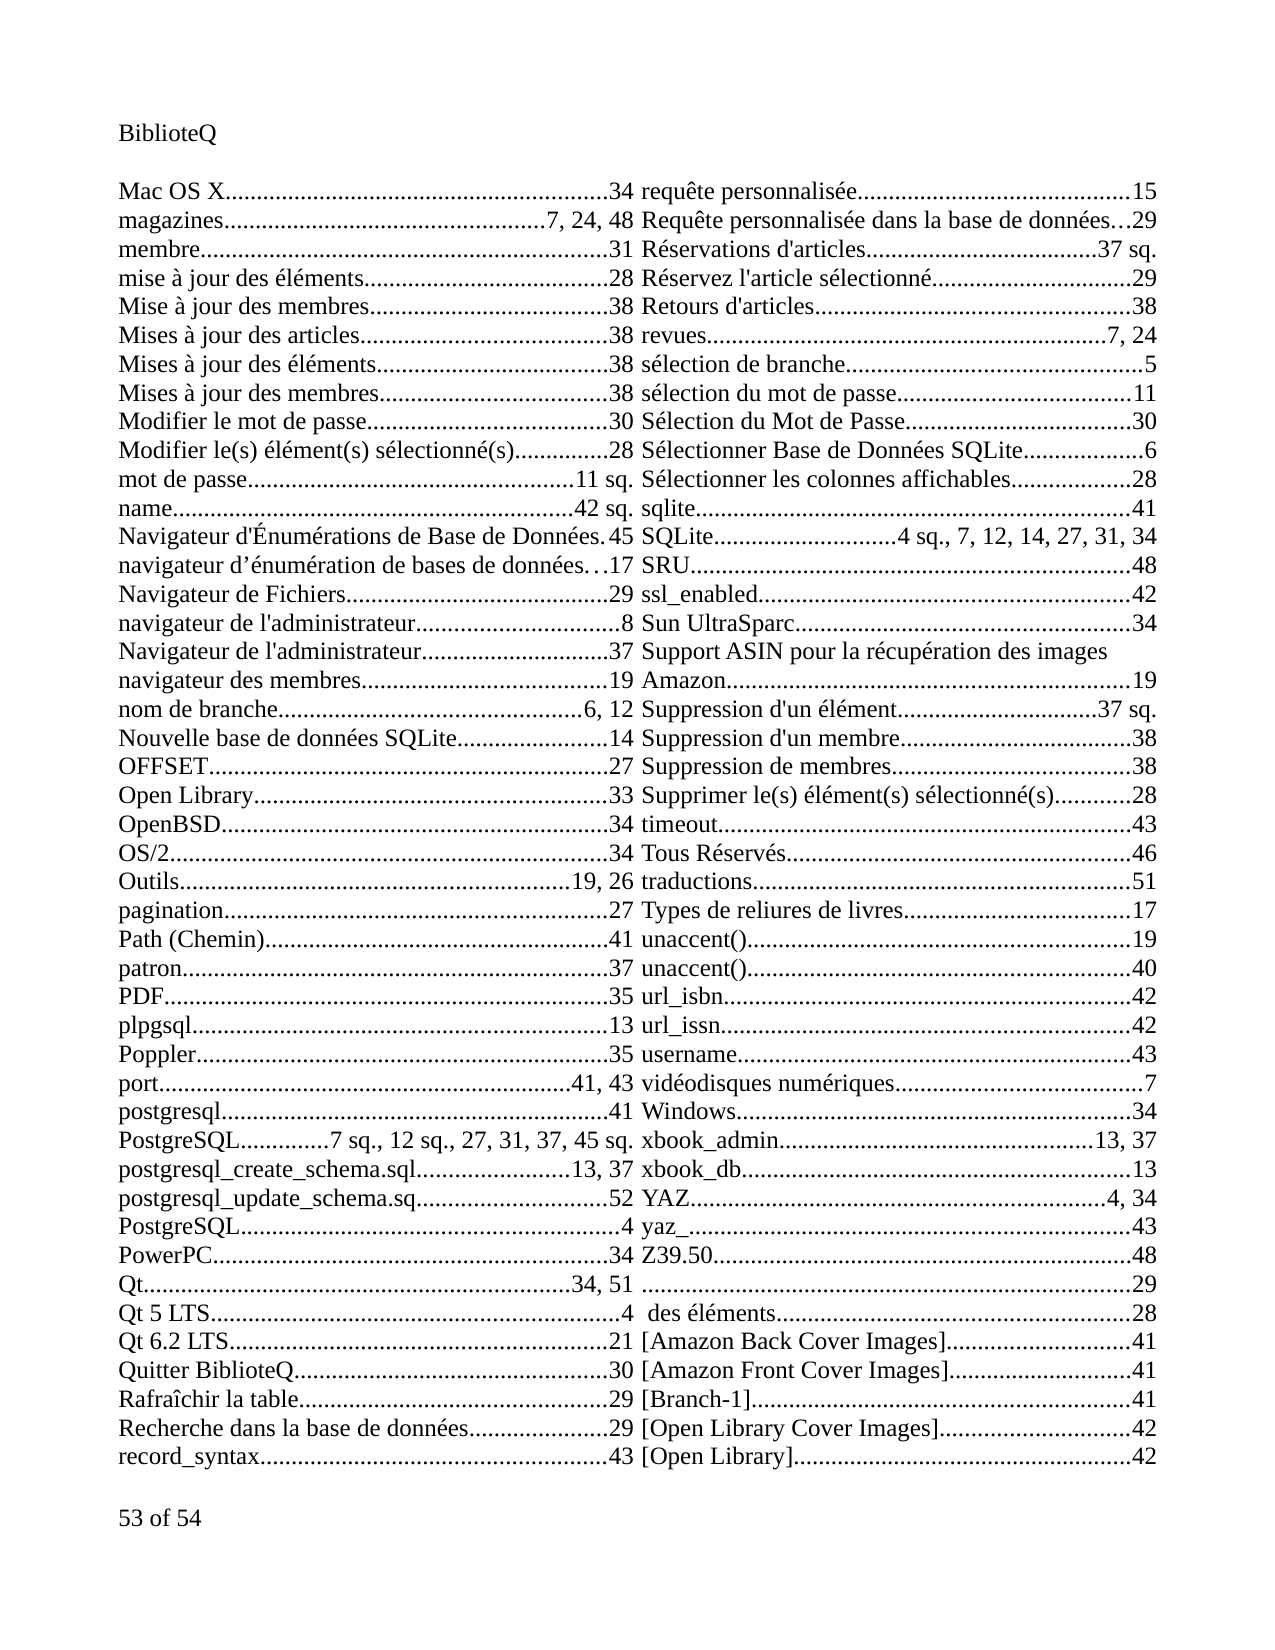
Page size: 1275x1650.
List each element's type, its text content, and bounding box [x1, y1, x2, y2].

text magazines 7, 24, 48 [118, 205, 634, 234]
text Types de reliures de livres 17 [641, 895, 1157, 924]
text yaz_ 43 [641, 1211, 1157, 1240]
text Open Library 33 [118, 780, 634, 809]
text Mise à jour des membres 38 [118, 291, 634, 320]
text PowerPC 34 [118, 1240, 634, 1269]
text Sun UltraSparc 34 [641, 608, 1157, 636]
text mot de passe 11 sq. [118, 464, 634, 493]
text pagination 27 [118, 895, 634, 924]
text unaccent() 40 [641, 953, 1157, 981]
text Supprimer le(s) élément(s) sélectionné(s) 28 [641, 780, 1157, 809]
text Mises à jour des éléments 38 [118, 349, 634, 378]
text url_issn 42 [641, 1010, 1157, 1039]
text Qt 34, 51 [118, 1269, 634, 1298]
text Support ASIN pour la récupération des images Amazon. 19 [641, 636, 1157, 694]
text navigateur d’énumération de bases de données 17 [118, 550, 634, 579]
text PDF 35 [118, 981, 634, 1010]
text Mises à jour des articles 38 [118, 320, 634, 349]
text 29 [641, 1269, 1157, 1298]
text Windows 34 [641, 1096, 1157, 1125]
text username 43 [641, 1039, 1157, 1068]
text Tous Réservés 46 [641, 838, 1157, 866]
text sélection du mot de passe 11 [641, 378, 1157, 406]
text Mac OS X 34 [118, 176, 634, 205]
text postgresql_update_schema.sq 52 [118, 1183, 634, 1211]
text PostgreSQL 7 sq., 12 sq., 27, 31, 37, 45 sq. [118, 1125, 634, 1154]
text Quitter BiblioteQ 30 [118, 1355, 634, 1384]
text port 41, 43 [118, 1068, 634, 1096]
text Poppler 35 [118, 1039, 634, 1068]
text traductions 51 [641, 866, 1157, 895]
text revues 7, 24 [641, 320, 1157, 349]
text Suppression de membres 38 [641, 751, 1157, 780]
text navigateur de l'administrateur 8 [118, 608, 634, 636]
text Modifier le mot de passe 30 [118, 406, 634, 435]
text Réservez l'article sélectionné 29 [641, 263, 1157, 291]
text Outils 19, 26 [118, 866, 634, 895]
text Qt 5 LTS 4 [118, 1298, 634, 1326]
text patron 37 [118, 953, 634, 981]
text Recherche dans la base de données 29 [118, 1413, 634, 1441]
text OFFSET 27 [118, 751, 634, 780]
text YAZ 4, 34 [641, 1183, 1157, 1211]
text Z39.50 48 [641, 1240, 1157, 1269]
text postgresql 41 [118, 1096, 634, 1125]
text Retours d'articles 38 [641, 291, 1157, 320]
text Path (Chemin) 41 [118, 924, 634, 953]
text Requête personnalisée dans la base de données 29 [641, 205, 1157, 234]
text vidéodisques numériques 7 [641, 1068, 1157, 1096]
text navigateur des membres 19 [118, 665, 634, 694]
text Sélectionner Base de Données SQLite 6 [641, 435, 1157, 464]
text mise à jour des éléments 28 [118, 263, 634, 291]
text membre 31 [118, 234, 634, 263]
text record_syntax 43 [118, 1441, 634, 1470]
text name 42 sq. [118, 493, 634, 521]
text Modifier le(s) élément(s) sélectionné(s) 28 [118, 435, 634, 464]
text Suppression d'un élément 37 sq. [641, 694, 1157, 723]
text OS/2 34 [118, 838, 634, 866]
text xbook_db 13 [641, 1154, 1157, 1183]
text [Branch-1] 41 [641, 1384, 1157, 1413]
text xbook_admin 13, 37 [641, 1125, 1157, 1154]
text Mises à jour des membres 38 [118, 378, 634, 406]
text [Amazon Front Cover Images] 41 [641, 1355, 1157, 1384]
text ssl_enabled 42 [641, 579, 1157, 608]
text Qt 6.2 LTS 21 [118, 1326, 634, 1355]
text Sélection du Mot de Passe 30 [641, 406, 1157, 435]
text unaccent() 19 [641, 924, 1157, 953]
text des éléments 28 [641, 1298, 1157, 1326]
text Navigateur d'Énumérations de Base de Données 45 [118, 521, 634, 550]
text requête personnalisée 15 [641, 176, 1157, 205]
text [Open Library] 42 [641, 1441, 1157, 1470]
text Rafraîchir la table 29 [118, 1384, 634, 1413]
text Navigateur de Fichiers 29 [118, 579, 634, 608]
text sélection de branche 5 [641, 349, 1157, 378]
text SRU 48 [641, 550, 1157, 579]
text nom de branche 6, 12 [118, 694, 634, 723]
text [Amazon Back Cover Images] 41 [641, 1326, 1157, 1355]
text OpenBSD 34 [118, 809, 634, 838]
text [Open Library Cover Images] 42 [641, 1413, 1157, 1441]
text plpgsql 13 [118, 1010, 634, 1039]
text Suppression d'un membre 38 [641, 723, 1157, 751]
text Navigateur de l'administrateur 37 [118, 636, 634, 665]
text PostgreSQL. 4 [118, 1211, 634, 1240]
text Réservations d'articles 37 sq. [641, 234, 1157, 263]
text postgresql_create_schema.sql 13, 37 [118, 1154, 634, 1183]
text SQLite 4 sq., 7, 12, 14, 27, 31, 34 [641, 521, 1157, 550]
text sqlite 41 [641, 493, 1157, 521]
text Nouvelle base de données SQLite 14 [118, 723, 634, 751]
text timeout 43 [641, 809, 1157, 838]
text Sélectionner les colonnes affichables 28 [641, 464, 1157, 493]
text url_isbn 42 [641, 981, 1157, 1010]
